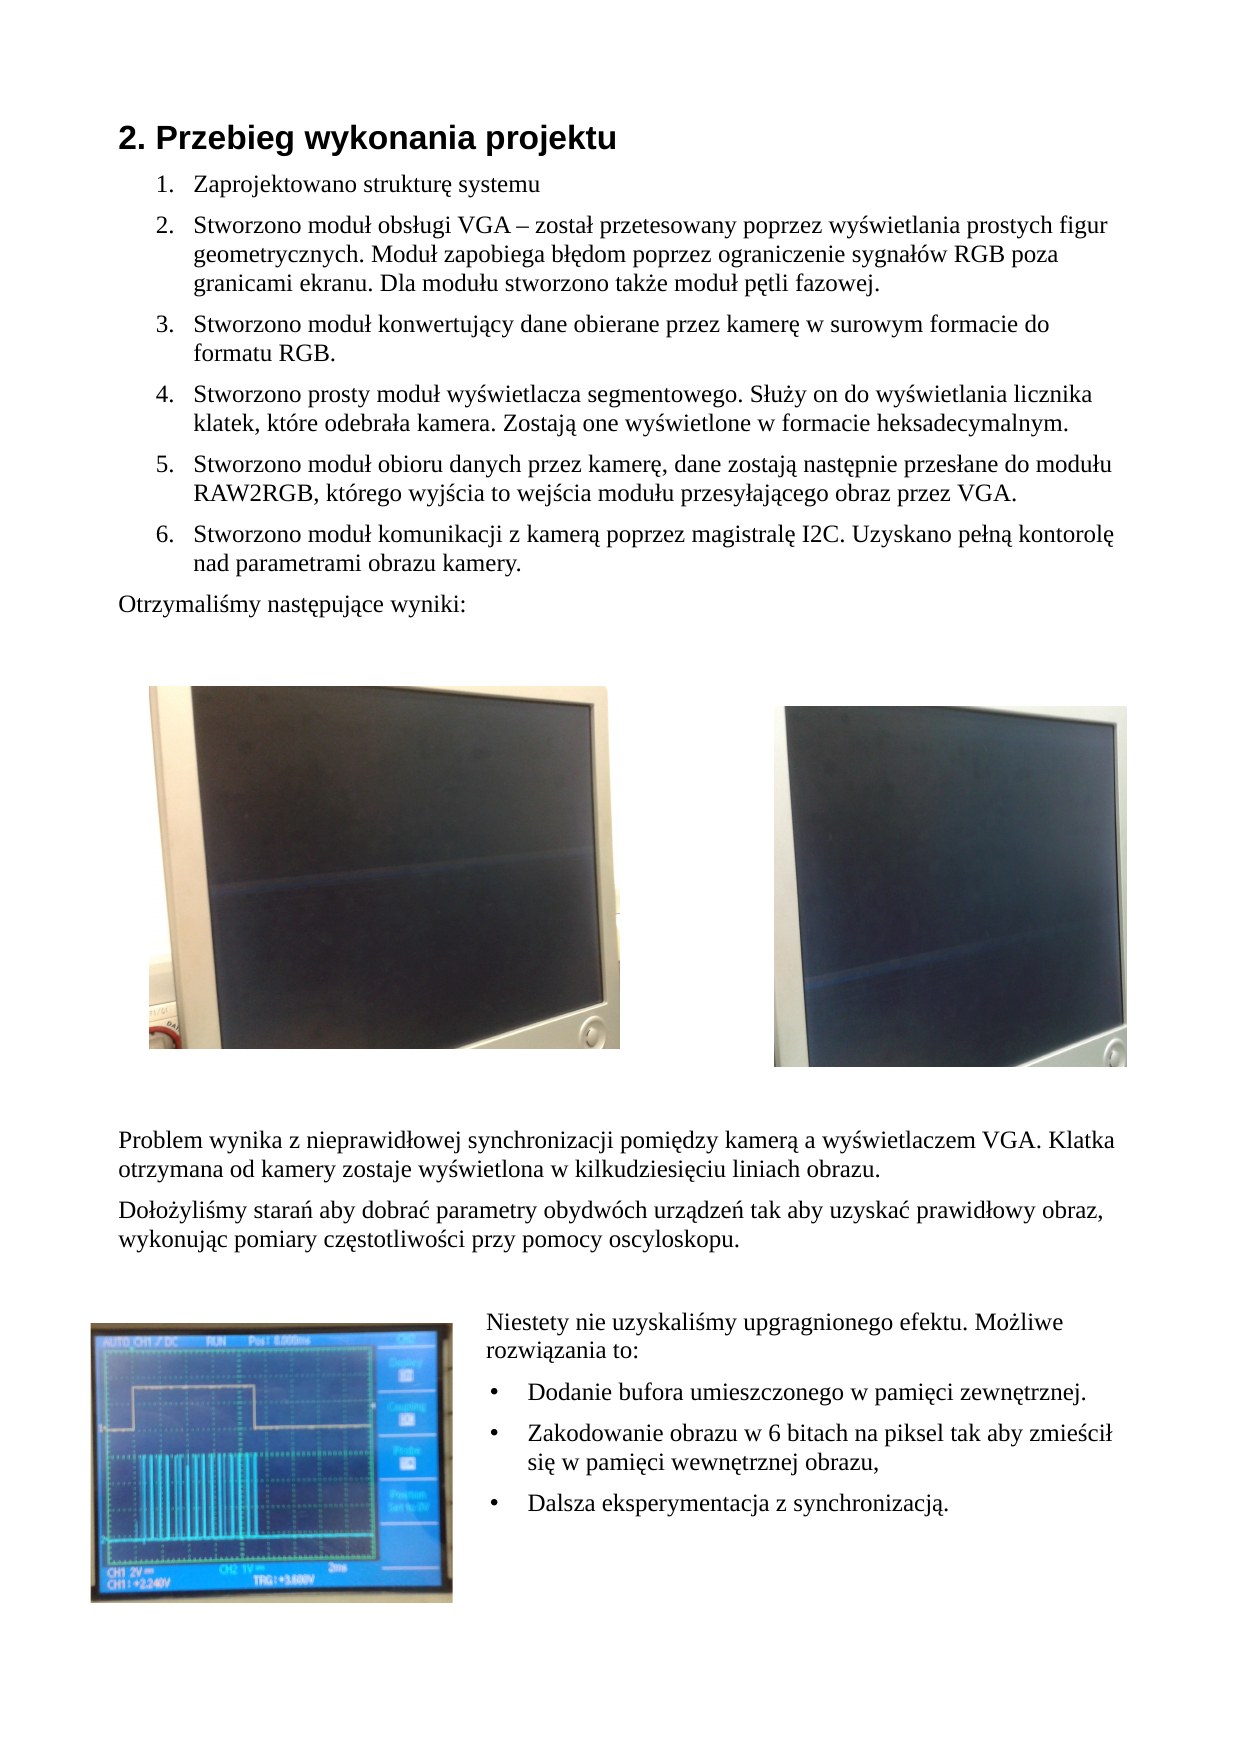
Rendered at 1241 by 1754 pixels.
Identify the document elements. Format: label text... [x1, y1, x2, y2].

text Dołożyliśmy starań aby dobrać parametry obydwóch urządzeń tak aby uzyskać prawidłowy obraz, wykonując pomiary częstotliwości przy pomocy oscyloskopu. [118, 1196, 1122, 1253]
list Stworzono moduł obsługi VGA – został przetesowany poprzez wyświetlania prostych figur geometrycznych. Moduł zapobiega błędom poprzez ograniczenie sygnałów RGB poza granicami ekranu. Dla modułu stworzono także moduł pętli fazowej. [156, 211, 1122, 297]
picture [149, 686, 620, 1049]
picture [774, 706, 1127, 1067]
picture [90, 1323, 453, 1603]
list Stworzono moduł konwertujący dane obierane przez kamerę w surowym formacie do formatu RGB. [156, 309, 1122, 367]
list Stworzono prosty moduł wyświetlacza segmentowego. Służy on do wyświetlania licznika klatek, które odebrała kamera. Zostają one wyświetlone w formacie heksadecymalnym. [156, 379, 1122, 437]
text Problem wynika z nieprawidłowej synchronizacji pomiędzy kamerą a wyświetlaczem VGA. Klatka otrzymana od kamery zostaje wyświetlona w kilkudziesięciu liniach obrazu. [118, 1126, 1122, 1183]
text Otrzymaliśmy następujące wyniki: [118, 589, 1122, 618]
list Stworzono moduł komunikacji z kamerą poprzez magistralę I2C. Uzyskano pełną kontorolę nad parametrami obrazu kamery. [156, 519, 1122, 577]
list Dalsza eksperymentacja z synchronizacją. [453, 1488, 1122, 1517]
subtitle 2. Przebieg wykonania projektu [118, 118, 1122, 157]
list Zakodowanie obrazu w 6 bitach na piksel tak aby zmieścił się w pamięci wewnętrznej obrazu, [453, 1418, 1122, 1476]
list Dodanie bufora umieszczonego w pamięci zewnętrznej. [453, 1377, 1122, 1406]
text Niestety nie uzyskaliśmy upgragnionego efektu. Możliwe rozwiązania to: [118, 1307, 1122, 1364]
list Stworzono moduł obioru danych przez kamerę, dane zostają następnie przesłane do modułu RAW2RGB, którego wyjścia to wejścia modułu przesyłającego obraz przez VGA. [156, 449, 1122, 507]
list Zaprojektowano strukturę systemu [156, 169, 1122, 198]
